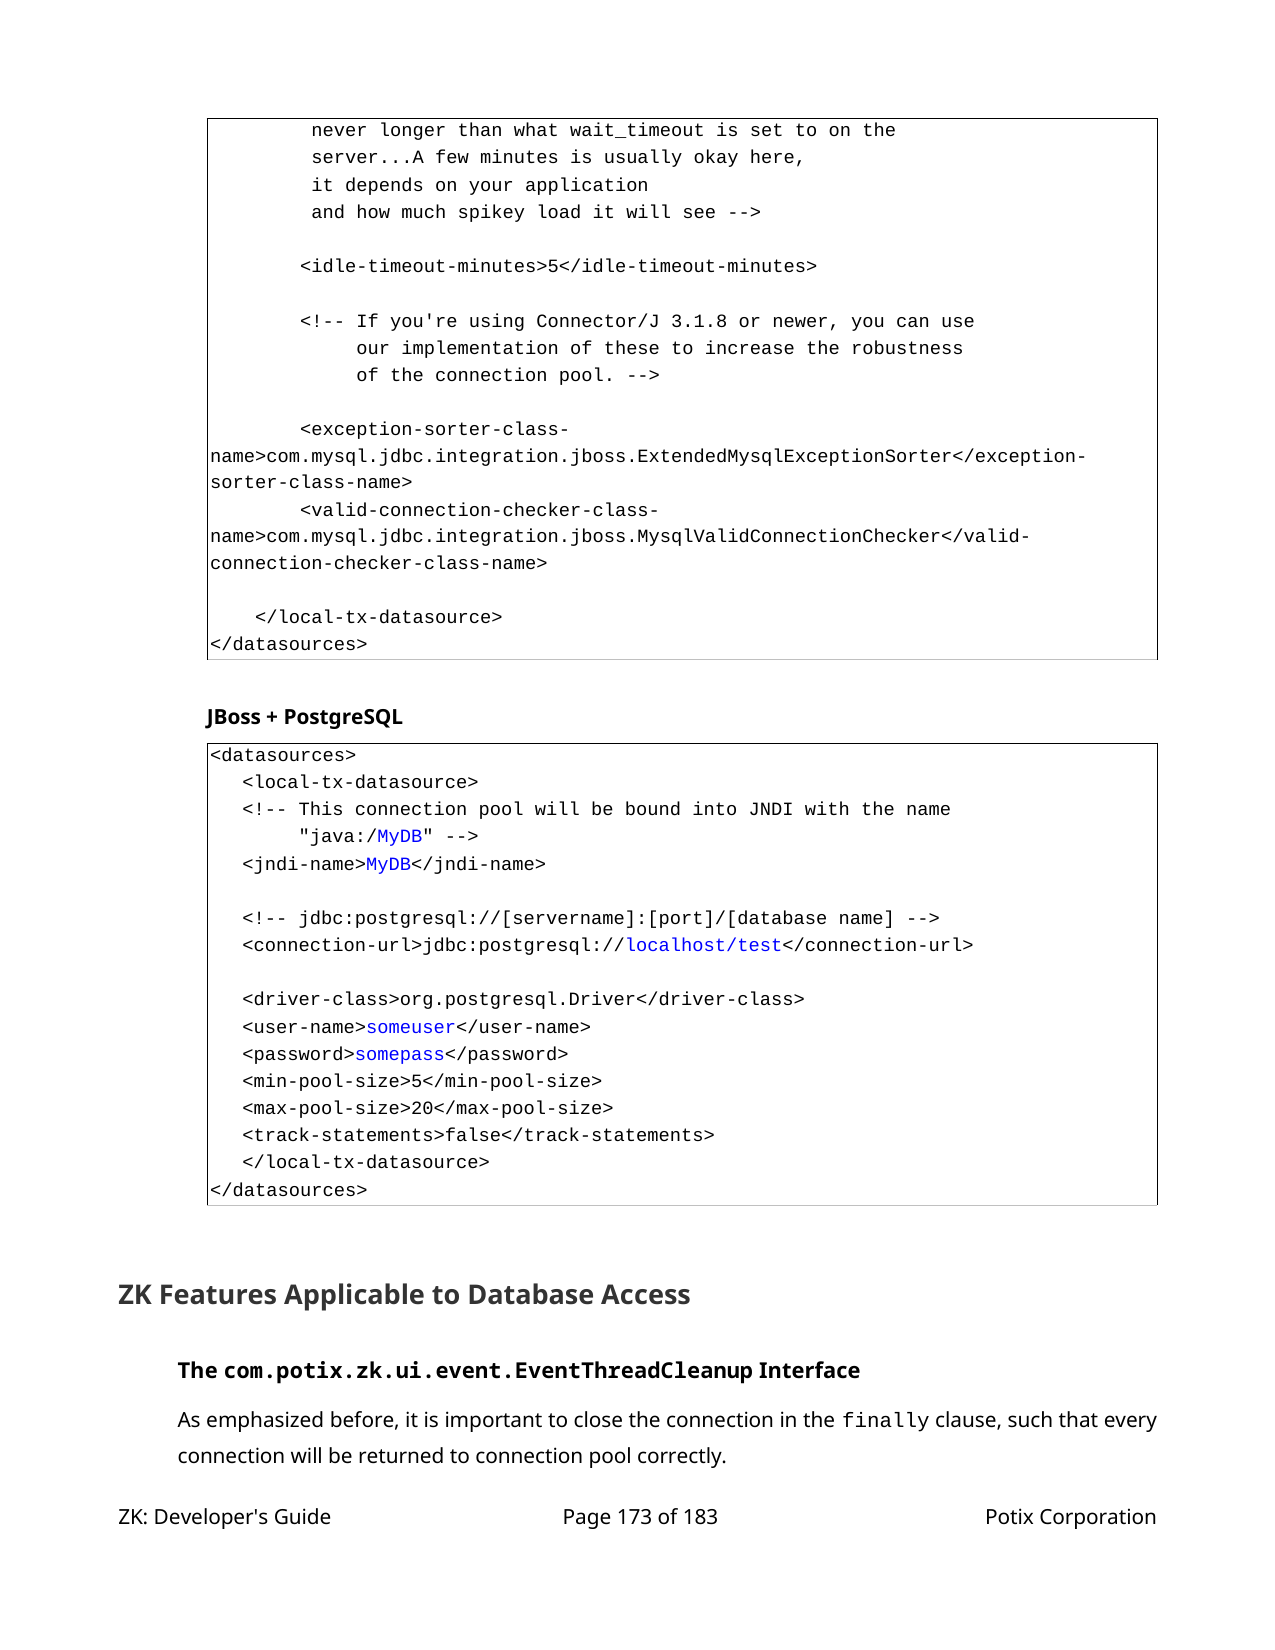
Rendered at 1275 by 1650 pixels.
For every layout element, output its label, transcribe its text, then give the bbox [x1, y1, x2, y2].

text </datasources> [208, 1178, 1157, 1205]
text <datasources> [208, 744, 1157, 767]
subtitle The com.potix.zk.ui.event.EventThreadCleanup Interface [177, 1355, 1157, 1385]
text </local-tx-datasource> [208, 605, 1157, 629]
text it depends on your application [208, 172, 1157, 197]
text <password>somepass</password> [208, 1042, 1157, 1066]
subtitle ZK Features Applicable to Database Access [118, 1276, 1157, 1312]
text <valid-connection-checker-class-name>com.mysql.jdbc.integration.jboss.MysqlValidConnectionChecker</valid-connection-checker-class-name> [208, 497, 1157, 575]
text <local-tx-datasource> [208, 770, 1157, 794]
text <!-- If you're using Connector/J 3.1.8 or newer, you can use [208, 308, 1157, 333]
text our implementation of these to increase the robustness [208, 336, 1157, 360]
text never longer than what wait_timeout is set to on the [208, 119, 1157, 142]
text <connection-url>jdbc:postgresql://localhost/test</connection-url> [208, 933, 1157, 957]
text and how much spikey load it will see --> [208, 200, 1157, 224]
text <max-pool-size>20</max-pool-size> [208, 1096, 1157, 1120]
text <min-pool-size>5</min-pool-size> [208, 1069, 1157, 1093]
text of the connection pool. --> [208, 363, 1157, 387]
text <jndi-name>MyDB</jndi-name> [208, 851, 1157, 876]
text </local-tx-datasource> [208, 1150, 1157, 1175]
text </datasources> [208, 632, 1157, 659]
text <!-- jdbc:postgresql://[servername]:[port]/[database name] --> [208, 906, 1157, 930]
text server...A few minutes is usually okay here, [208, 145, 1157, 169]
text <idle-timeout-minutes>5</idle-timeout-minutes> [208, 254, 1157, 278]
text <track-statements>false</track-statements> [208, 1123, 1157, 1147]
text <exception-sorter-class-name>com.mysql.jdbc.integration.jboss.ExtendedMysqlExceptionSorter</exception-sorter-class-name> [208, 417, 1157, 494]
text <driver-class>org.postgresql.Driver</driver-class> [208, 987, 1157, 1012]
text <user-name>someuser</user-name> [208, 1014, 1157, 1039]
text <!-- This connection pool will be bound into JNDI with the name [208, 797, 1157, 821]
text As emphasized before, it is important to close the connection in the finally clause, such that every connection will be returned to connection pool correctly. [177, 1406, 1157, 1469]
subtitle JBoss + PostgreSQL [207, 702, 1157, 730]
text "java:/MyDB" --> [208, 824, 1157, 848]
